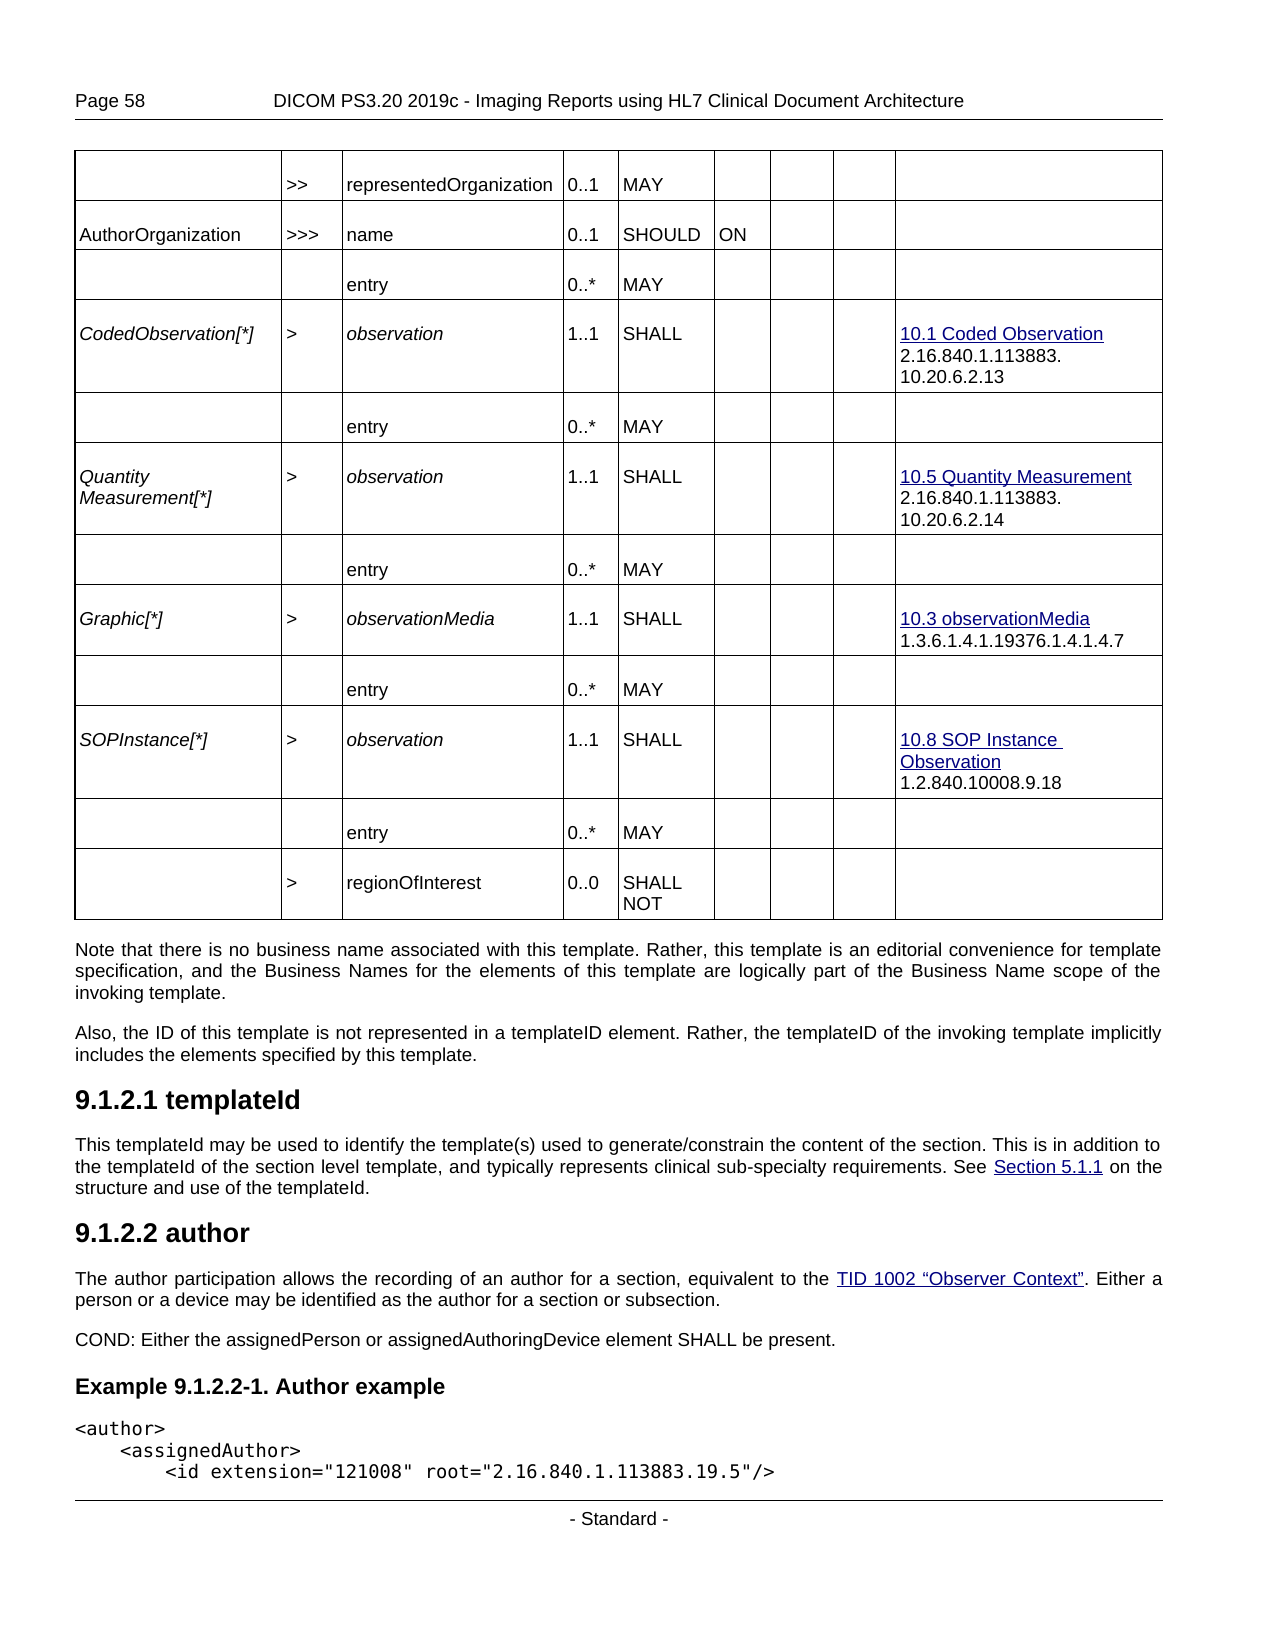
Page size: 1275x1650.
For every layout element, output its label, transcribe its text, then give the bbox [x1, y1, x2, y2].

table_cell > [282, 443, 342, 534]
table_cell [834, 706, 895, 798]
table_cell [771, 799, 833, 847]
text 9.1.2.1 templateId [75, 1084, 1162, 1115]
table_cell [282, 535, 342, 584]
table_cell [282, 656, 342, 705]
table_cell SHALL [619, 706, 714, 798]
table_cell [76, 799, 281, 847]
table_cell [715, 799, 770, 847]
table_cell entry [343, 535, 563, 584]
table_cell [834, 201, 895, 249]
table_cell [896, 799, 1162, 847]
table_cell 10.5 Quantity Measurement 2.16.840.1.113883.​10.20.6.2.14 [896, 443, 1162, 534]
table_cell > [282, 585, 342, 655]
table_cell SHOULD [619, 201, 714, 249]
table_cell [282, 393, 342, 442]
table_cell [834, 300, 895, 392]
table_cell > [282, 706, 342, 798]
text <author> <assignedAuthor> <id extension="121008" root="2.16.840.1.113883.19.5"/> [75, 1418, 1162, 1483]
table_cell [76, 656, 281, 705]
table_cell entry [343, 250, 563, 299]
table_cell MAY [619, 799, 714, 847]
table_cell [771, 656, 833, 705]
table_cell [896, 393, 1162, 442]
table_cell [771, 250, 833, 299]
table_cell observation [343, 443, 563, 534]
table_cell SHALL [619, 585, 714, 655]
table_cell MAY [619, 393, 714, 442]
table_cell >>> [282, 201, 342, 249]
table_cell [715, 585, 770, 655]
table_cell region​Of​Interest [343, 849, 563, 919]
table_cell [834, 443, 895, 534]
table_cell [771, 535, 833, 584]
table_cell [282, 799, 342, 847]
table_cell SHALL [619, 300, 714, 392]
table_cell name [343, 201, 563, 249]
table_cell observation [343, 300, 563, 392]
table_cell [771, 151, 833, 200]
table_cell [76, 151, 281, 200]
table_cell > [282, 300, 342, 392]
table_cell Author​Organization [76, 201, 281, 249]
table_cell observation [343, 706, 563, 798]
table_cell 0..* [564, 250, 618, 299]
table_cell [715, 151, 770, 200]
table_cell 0..* [564, 799, 618, 847]
table_cell [771, 585, 833, 655]
table_cell [715, 849, 770, 919]
table_cell [834, 799, 895, 847]
table_cell [834, 849, 895, 919]
table_cell 1..1 [564, 300, 618, 392]
table_cell 10.3 observationMedia 1.3.6.1.4.1.19376.​1.4.1.4.7 [896, 585, 1162, 655]
text The author participation allows the recording of an author for a section, equivalent to the TID 1002 “Observer Context”. Either a person or a device may be identified as the author for a section or subsection. [75, 1267, 1162, 1310]
text Example 9.1.2.2-1. Author example [75, 1373, 1162, 1399]
text 9.1.2.2 author [75, 1217, 1162, 1248]
table_cell represented​Organization [343, 151, 563, 200]
table_cell 1..1 [564, 585, 618, 655]
table_cell SHALL NOT [619, 849, 714, 919]
table_cell [715, 443, 770, 534]
table_cell [715, 535, 770, 584]
text COND: Either the assignedPerson or assignedAuthoringDevice element SHALL be present. [75, 1329, 1162, 1351]
table_cell [76, 250, 281, 299]
table_cell [76, 393, 281, 442]
table_cell 0..1 [564, 201, 618, 249]
table_cell [771, 443, 833, 534]
table_cell [834, 585, 895, 655]
table_cell [834, 393, 895, 442]
table_cell 0..* [564, 535, 618, 584]
table_cell > [282, 849, 342, 919]
table_cell [715, 393, 770, 442]
table_cell entry [343, 393, 563, 442]
table_cell MAY [619, 535, 714, 584]
table_cell [715, 300, 770, 392]
table_cell entry [343, 656, 563, 705]
table_cell 10.8 SOP Instance Observation 1.2.840.10008.9.18 [896, 706, 1162, 798]
table_cell 0..* [564, 656, 618, 705]
table_cell [771, 300, 833, 392]
table_cell [771, 849, 833, 919]
table_cell Quantity​Measurement[*] [76, 443, 281, 534]
table_cell [282, 250, 342, 299]
table_cell ON [715, 201, 770, 249]
table_cell 1..1 [564, 443, 618, 534]
table_cell [896, 849, 1162, 919]
table_cell [715, 706, 770, 798]
text Note that there is no business name associated with this template. Rather, this template is an editorial convenience for template specification, and the Business Names for the elements of this template are logically part of the Business Name scope of the invoking template. [75, 938, 1162, 1003]
table_cell [771, 706, 833, 798]
table_cell [76, 535, 281, 584]
table_cell >> [282, 151, 342, 200]
table_cell [896, 535, 1162, 584]
table_cell Graphic[*] [76, 585, 281, 655]
table_cell 10.1 Coded Observation 2.16.840.1.113883.​10.20.6.2.13 [896, 300, 1162, 392]
table_cell 0..1 [564, 151, 618, 200]
table_cell [715, 656, 770, 705]
table_cell [834, 250, 895, 299]
table_cell observation​Media [343, 585, 563, 655]
table_cell [715, 250, 770, 299]
table_cell 0..0 [564, 849, 618, 919]
table_cell 1..1 [564, 706, 618, 798]
table_cell [771, 201, 833, 249]
table_cell [896, 656, 1162, 705]
table_cell [896, 201, 1162, 249]
table_cell SOPInstance[*] [76, 706, 281, 798]
table_cell [834, 535, 895, 584]
table_cell [76, 849, 281, 919]
table_cell MAY [619, 151, 714, 200]
text Also, the ID of this template is not represented in a templateID element. Rather, the templateID of the invoking template implicitly includes the elements specified by this template. [75, 1022, 1162, 1065]
table_cell 0..* [564, 393, 618, 442]
table_cell [834, 656, 895, 705]
table_cell entry [343, 799, 563, 847]
table_cell [834, 151, 895, 200]
table_cell SHALL [619, 443, 714, 534]
table_cell [896, 250, 1162, 299]
table_cell [896, 151, 1162, 200]
table_cell [771, 393, 833, 442]
text This templateId may be used to identify the template(s) used to generate/constrain the content of the section. This is in addition to the templateId of the section level template, and typically represents clinical sub-specialty requirements. See Section 5.1.1 on the structure and use of the templateId. [75, 1134, 1162, 1198]
table_cell MAY [619, 656, 714, 705]
table_cell MAY [619, 250, 714, 299]
table_cell Coded​Observation[*] [76, 300, 281, 392]
